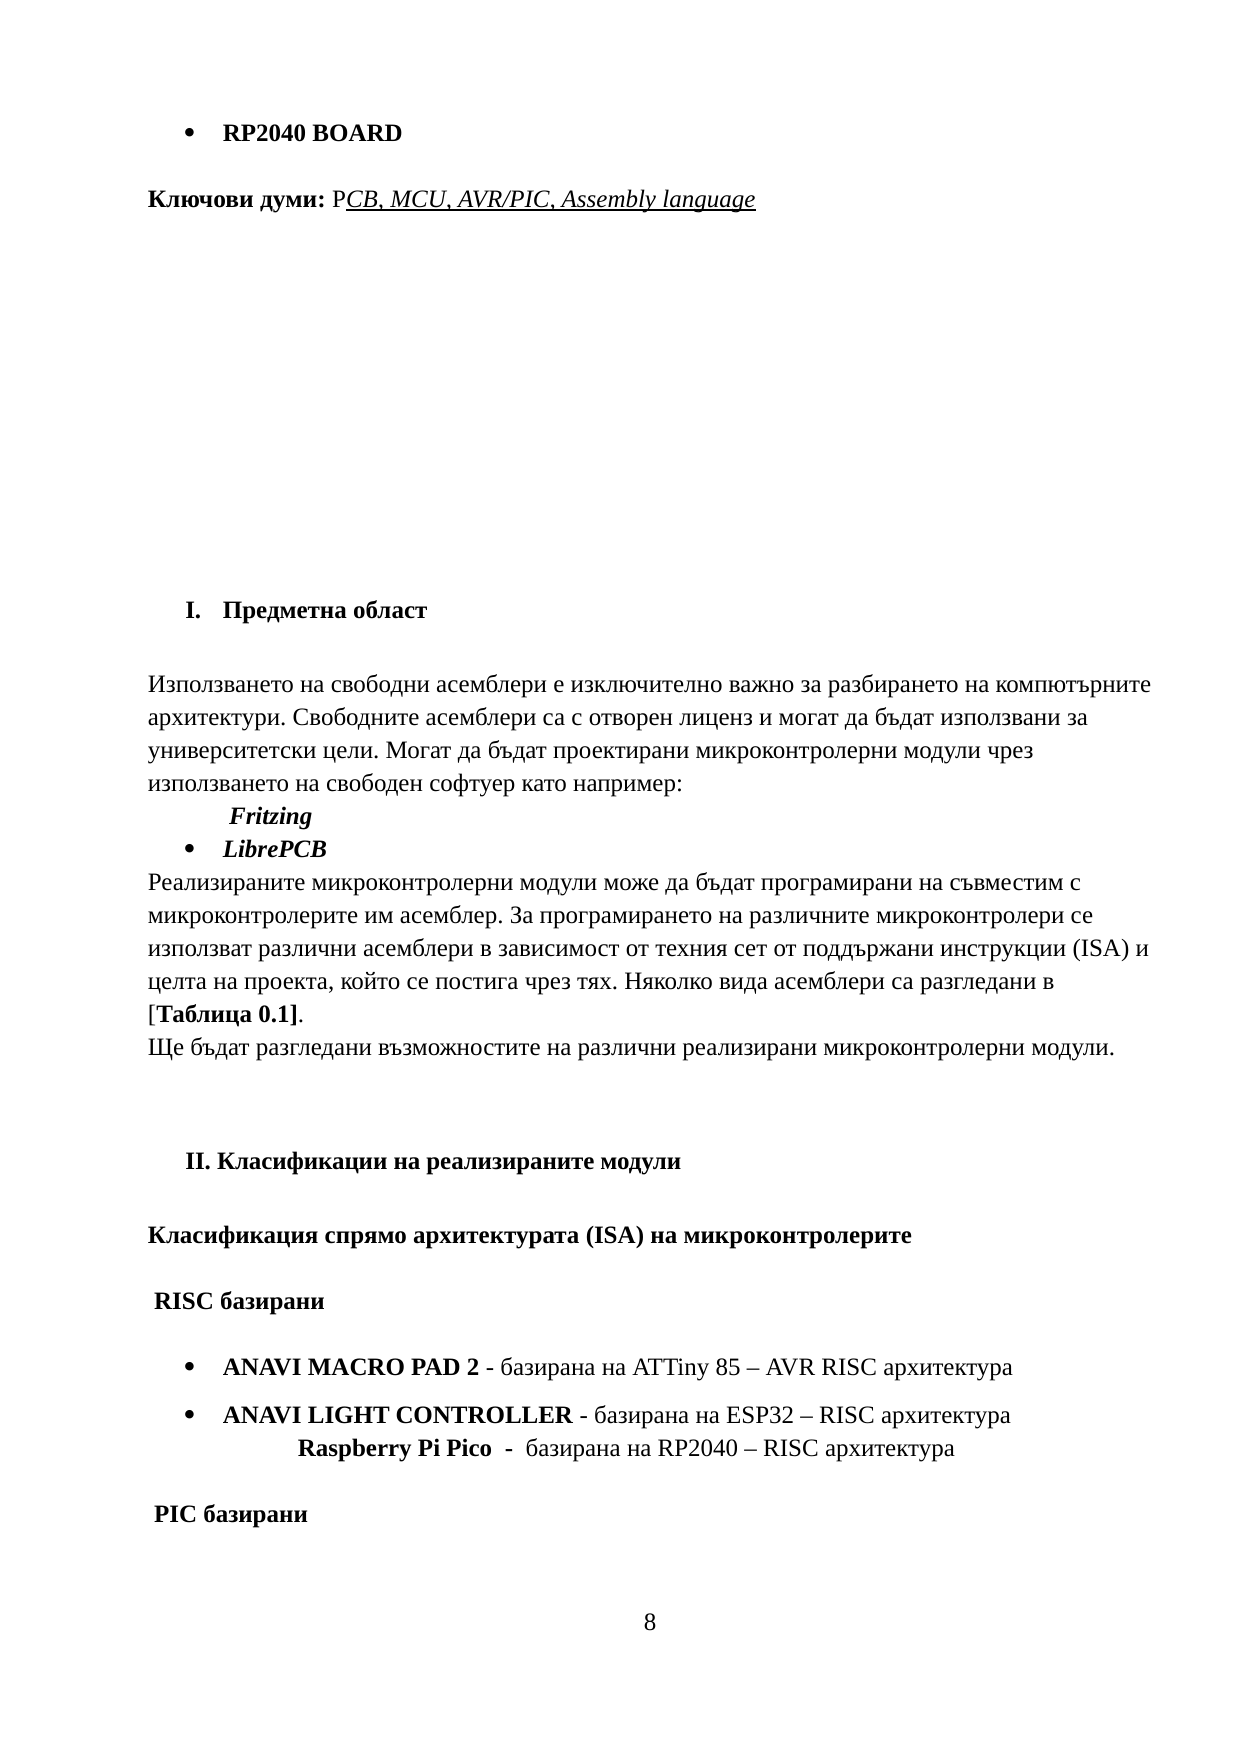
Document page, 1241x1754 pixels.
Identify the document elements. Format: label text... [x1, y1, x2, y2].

text Класификация спрямо архитектурата (ISA) на микроконтролерите [148, 1220, 1152, 1249]
subtitle Предметна област [185, 595, 1152, 624]
list ANAVI MACRO PAD 2 - базирана на ATTiny 85 – AVR RISC архитектура [185, 1352, 1152, 1381]
text RISC базирани [148, 1286, 1152, 1315]
text Ключови думи: PCB, MCU, AVR/PIC, Assembly language [148, 184, 1152, 213]
text Raspberry Pi Pico - базирана на RP2040 – RISC архитектура [298, 1433, 1152, 1462]
text Ще бъдат разгледани възможностите на различни реализирани микроконтролерни модули. [148, 1032, 1152, 1061]
text Реализираните микроконтролерни модули може да бъдат програмирани на съвместим с микроконтролерите им асемблер. За програмирането на различните микроконтролери се използват различни асемблери в зависимост от техния сет от поддържани инструкции (ISA) и целта на проекта, който се постига чрез тях. Няколко вида асемблери са разгледани в [Таблица 0.1]. [148, 867, 1152, 1028]
list LibrePCB [185, 834, 1152, 863]
list RP2040 BOARD [185, 118, 1152, 147]
text Използването на свободни асемблери е изключително важно за разбирането на компютърните архитектури. Свободните асемблери са с отворен лиценз и могат да бъдат използвани за университетски цели. Могат да бъдат проектирани микроконтролерни модули чрез използването на свободен софтуер като например: [148, 669, 1152, 797]
text PIC базирани [148, 1499, 1152, 1528]
list ANAVI LIGHT CONTROLLER - базирана на ESP32 – RISC архитектура [185, 1400, 1152, 1429]
list Fritzing [148, 801, 1152, 830]
subtitle II. Класификации на реализираните модули [148, 1146, 1152, 1175]
